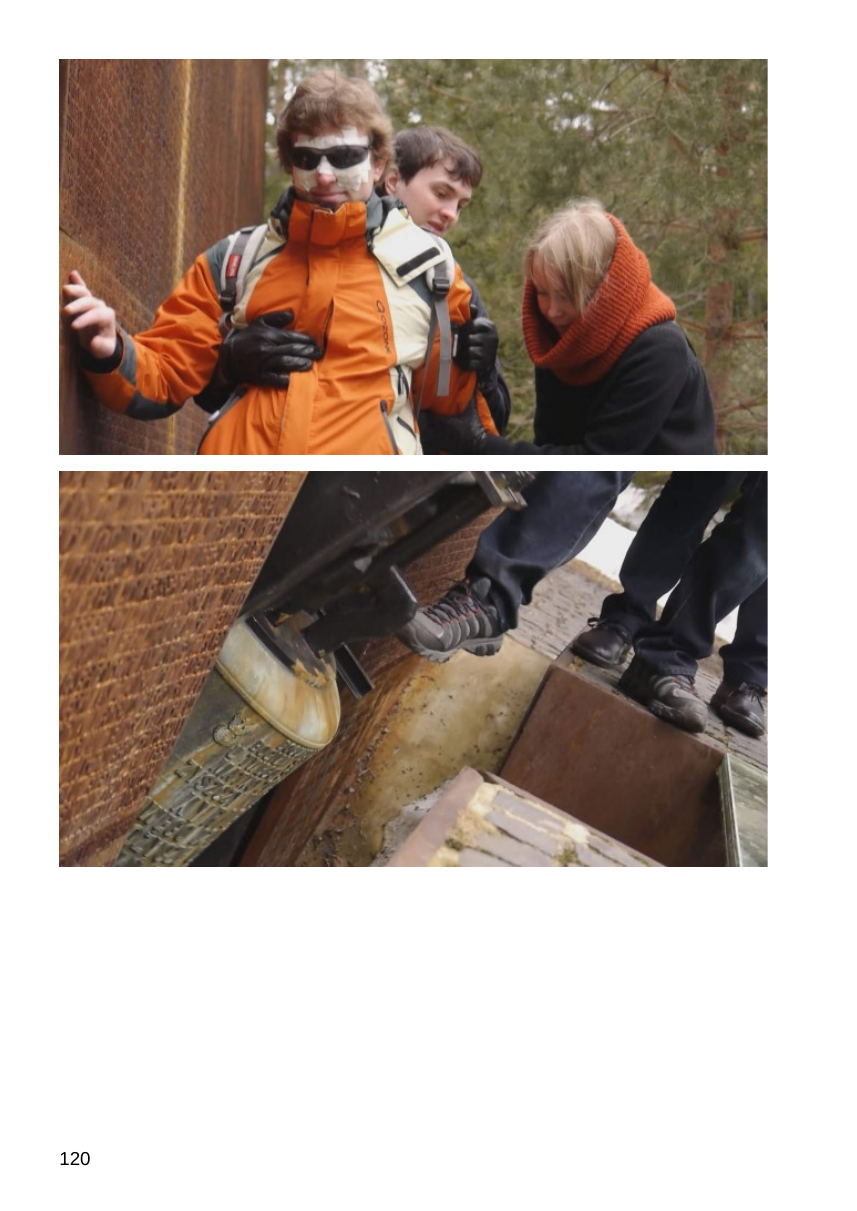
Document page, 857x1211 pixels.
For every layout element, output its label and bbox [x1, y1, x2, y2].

picture [59, 471, 768, 867]
picture [59, 59, 768, 455]
